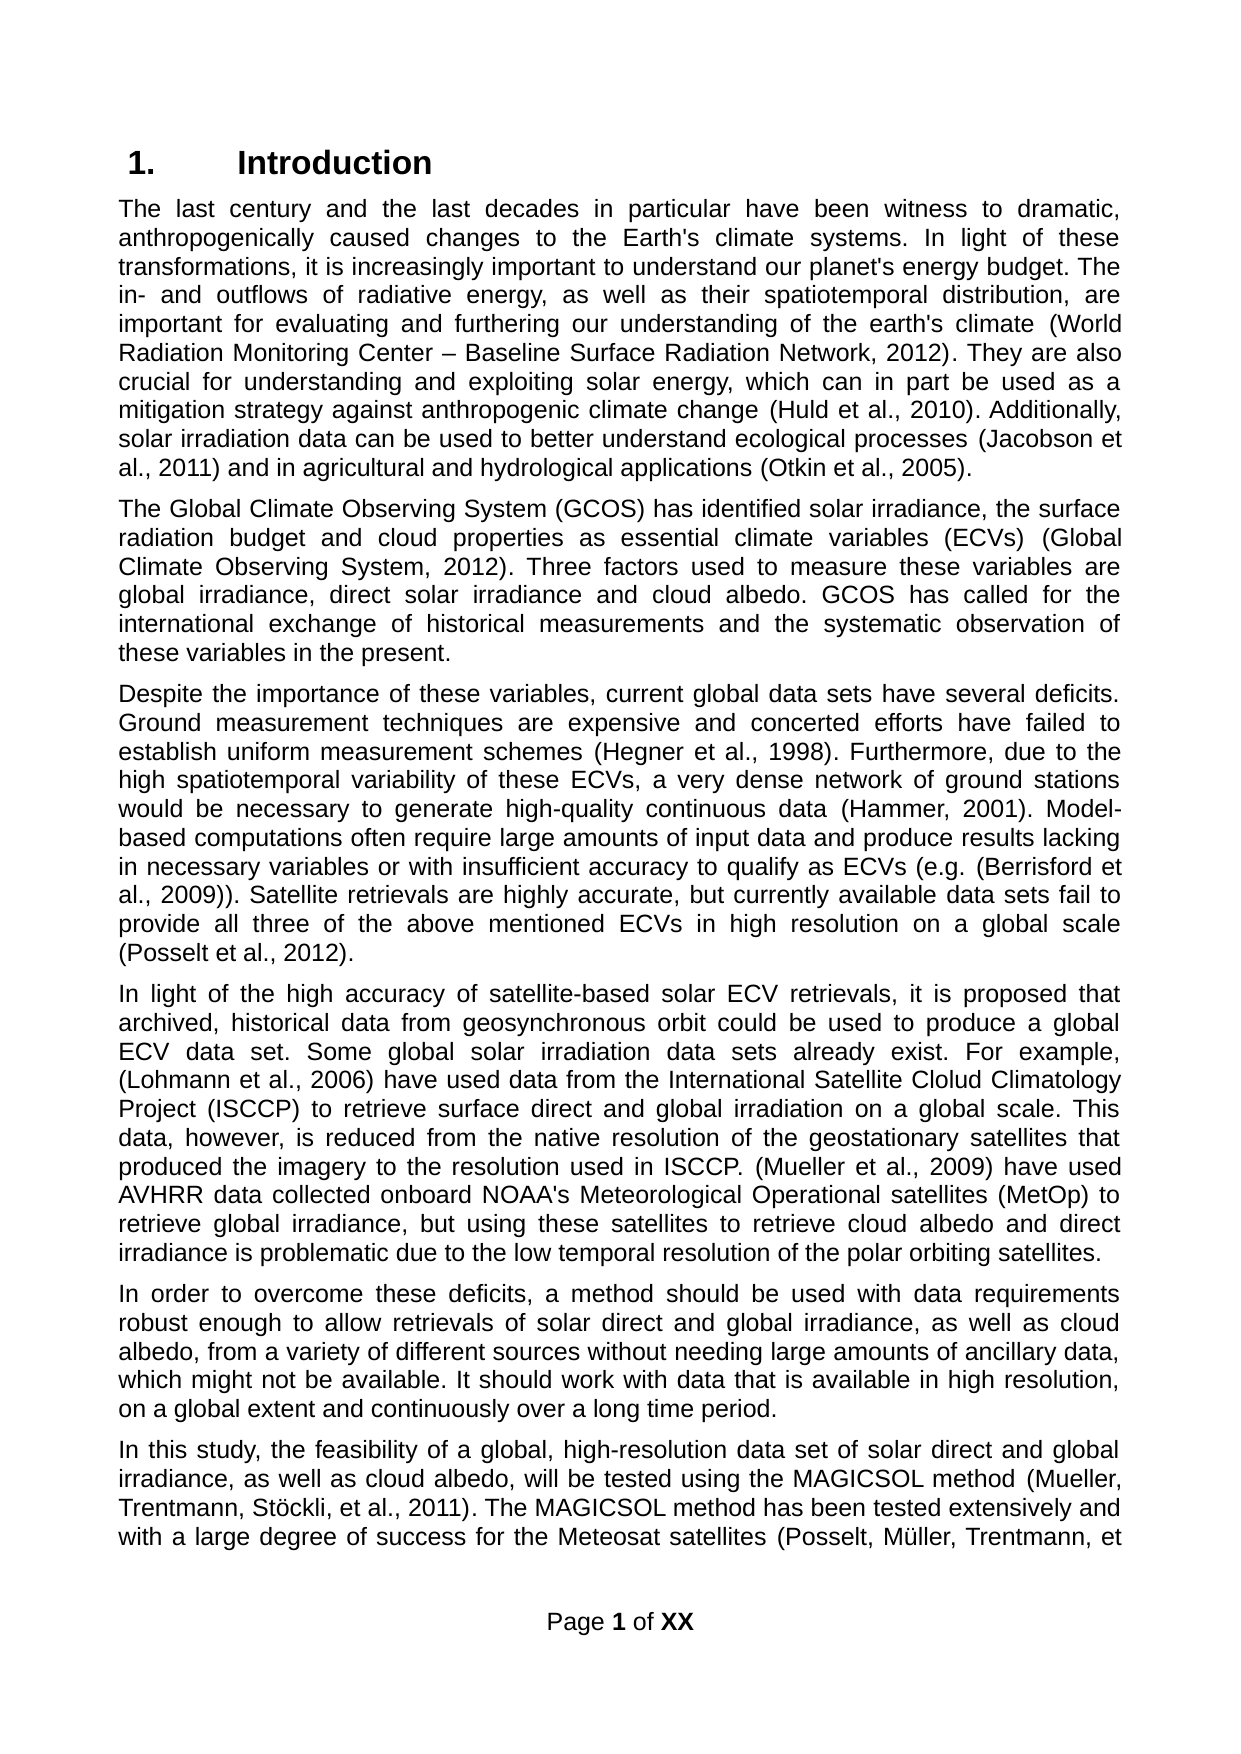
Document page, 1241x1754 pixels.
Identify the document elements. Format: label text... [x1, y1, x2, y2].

subtitle Introduction [118, 143, 1122, 182]
text In order to overcome these deficits, a method should be used with data requirements robust enough to allow retrievals of solar direct and global irradiance, as well as cloud albedo, from a variety of different sources without needing large amounts of ancillary data, which might not be available. It should work with data that is available in high resolution, on a global extent and continuously over a long time period. [118, 1279, 1122, 1423]
text The last century and the last decades in particular have been witness to dramatic, anthropogenically caused changes to the Earth's climate systems. In light of these transformations, it is increasingly important to understand our planet's energy budget. The in- and outflows of radiative energy, as well as their spatiotemporal distribution, are important for evaluating and furthering our understanding of the earth's climate (World Radiation Monitoring Center – Baseline Surface Radiation Network, 2012). They are also crucial for understanding and exploiting solar energy, which can in part be used as a mitigation strategy against anthropogenic climate change (Huld et al., 2010). Additionally, solar irradiation data can be used to better understand ecological processes (Jacobson et al., 2011) and in agricultural and hydrological applications (Otkin et al., 2005). [118, 194, 1122, 482]
text In this study, the feasibility of a global, high-resolution data set of solar direct and global irradiance, as well as cloud albedo, will be tested using the MAGICSOL method (Mueller, Trentmann, Stöckli, et al., 2011). The MAGICSOL method has been tested extensively and with a large degree of success for the Meteosat satellites (Posselt, Müller, Trentmann, et [118, 1436, 1122, 1551]
text The Global Climate Observing System (GCOS) has identified solar irradiance, the surface radiation budget and cloud properties as essential climate variables (ECVs) (Global Climate Observing System, 2012). Three factors used to measure these variables are global irradiance, direct solar irradiance and cloud albedo. GCOS has called for the international exchange of historical measurements and the systematic observation of these variables in the present. [118, 494, 1122, 667]
text In light of the high accuracy of satellite-based solar ECV retrievals, it is proposed that archived, historical data from geosynchronous orbit could be used to produce a global ECV data set. Some global solar irradiation data sets already exist. For example, (Lohmann et al., 2006) have used data from the International Satellite Clolud Climatology Project (ISCCP) to retrieve surface direct and global irradiation on a global scale. This data, however, is reduced from the native resolution of the geostationary satellites that produced the imagery to the resolution used in ISCCP. (Mueller et al., 2009) have used AVHRR data collected onboard NOAA's Meteorological Operational satellites (MetOp) to retrieve global irradiance, but using these satellites to retrieve cloud albedo and direct irradiance is problematic due to the low temporal resolution of the polar orbiting satellites. [118, 979, 1122, 1267]
text Despite the importance of these variables, current global data sets have several deficits. Ground measurement techniques are expensive and concerted efforts have failed to establish uniform measurement schemes (Hegner et al., 1998). Furthermore, due to the high spatiotemporal variability of these ECVs, a very dense network of ground stations would be necessary to generate high-quality continuous data (Hammer, 2001). Model-based computations often require large amounts of input data and produce results lacking in necessary variables or with insufficient accuracy to qualify as ECVs (e.g. (Berrisford et al., 2009)). Satellite retrievals are highly accurate, but currently available data sets fail to provide all three of the above mentioned ECVs in high resolution on a global scale (Posselt et al., 2012). [118, 679, 1122, 967]
